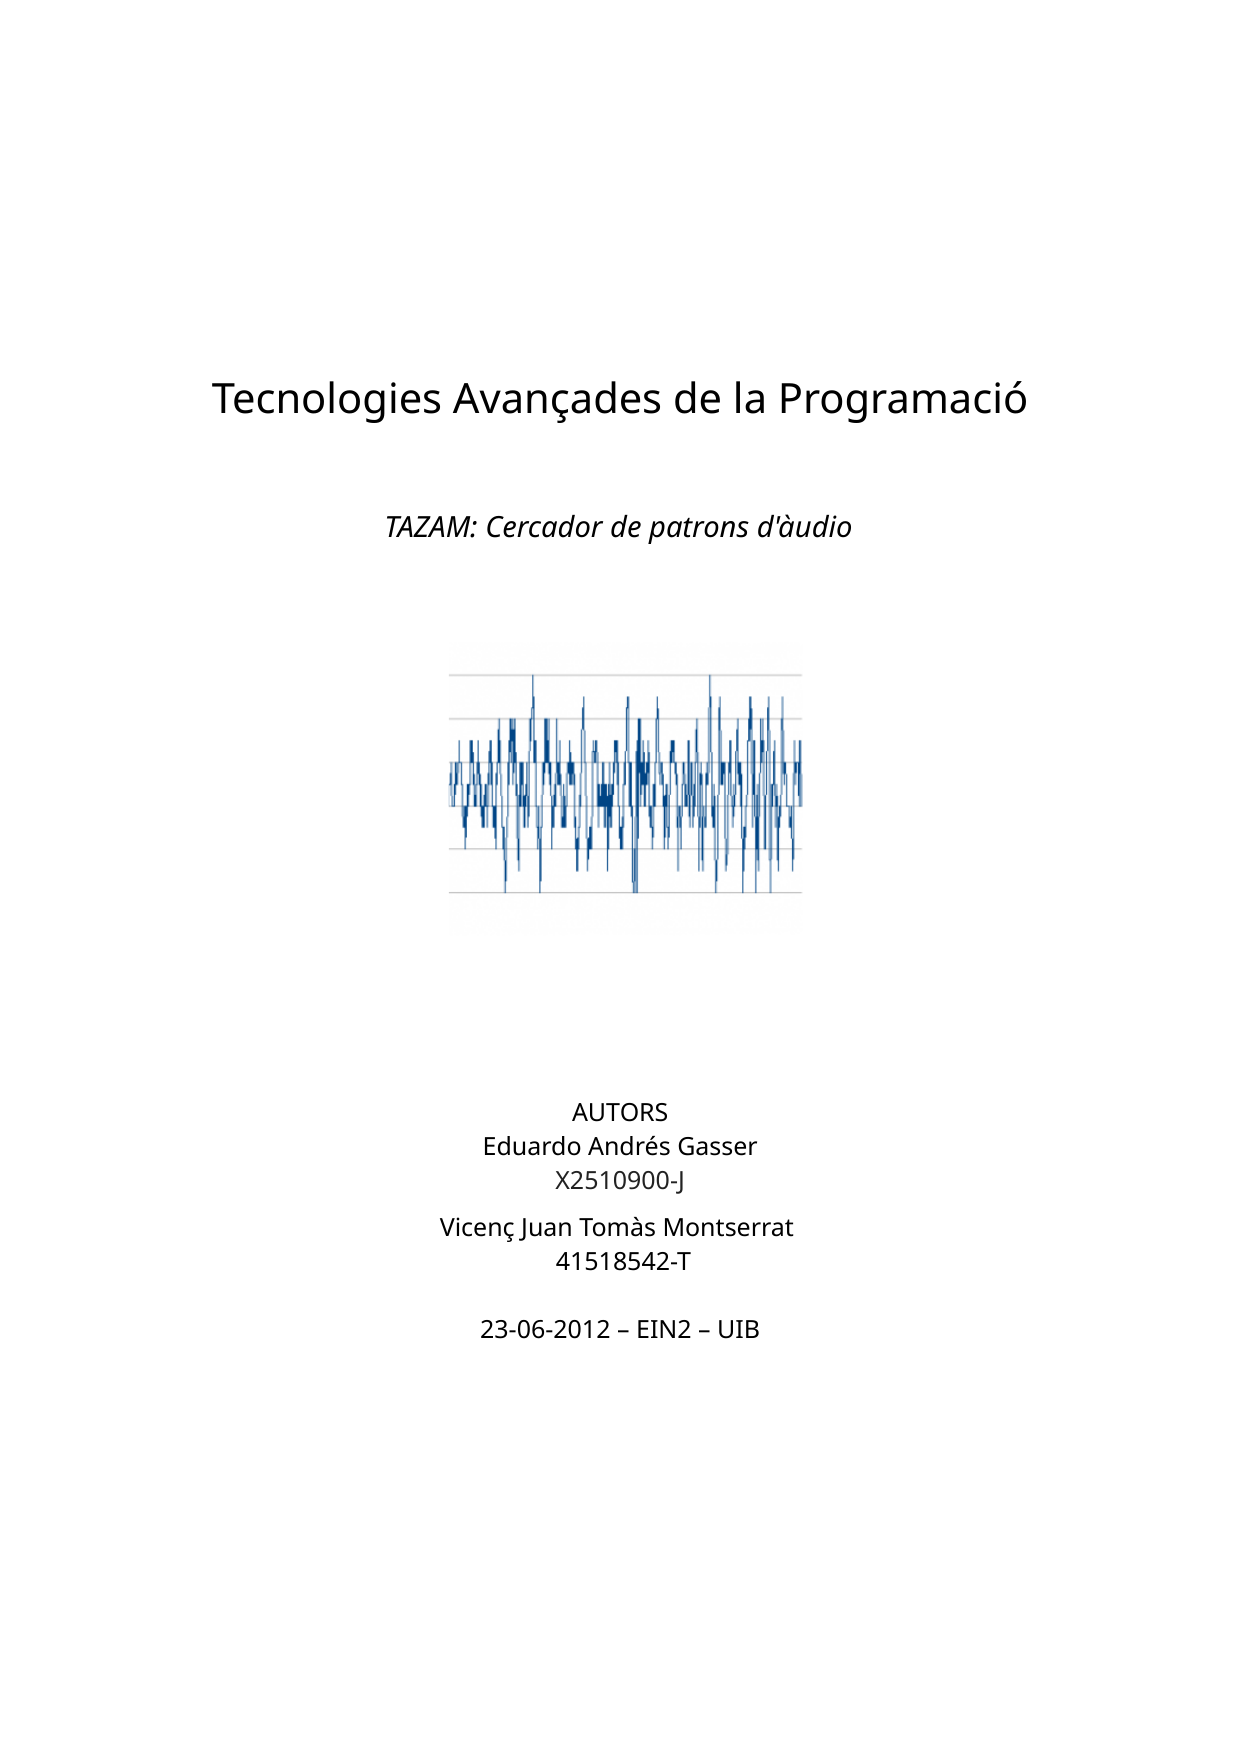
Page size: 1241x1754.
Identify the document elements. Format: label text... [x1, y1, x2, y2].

text 23-06-2012 – EIN2 – UIB [118, 1311, 1122, 1346]
text AUTORS [118, 1094, 1122, 1129]
text Vicenç Juan Tomàs Montserrat [118, 1209, 1122, 1243]
picture [448, 642, 804, 936]
text X2510900-J [118, 1163, 1122, 1197]
text Tecnologies Avançades de la Programació [118, 369, 1122, 426]
text TAZAM: Cercador de patrons d'àudio [118, 506, 1122, 546]
text 41518542-T [118, 1243, 1122, 1277]
text Eduardo Andrés Gasser [118, 1129, 1122, 1163]
